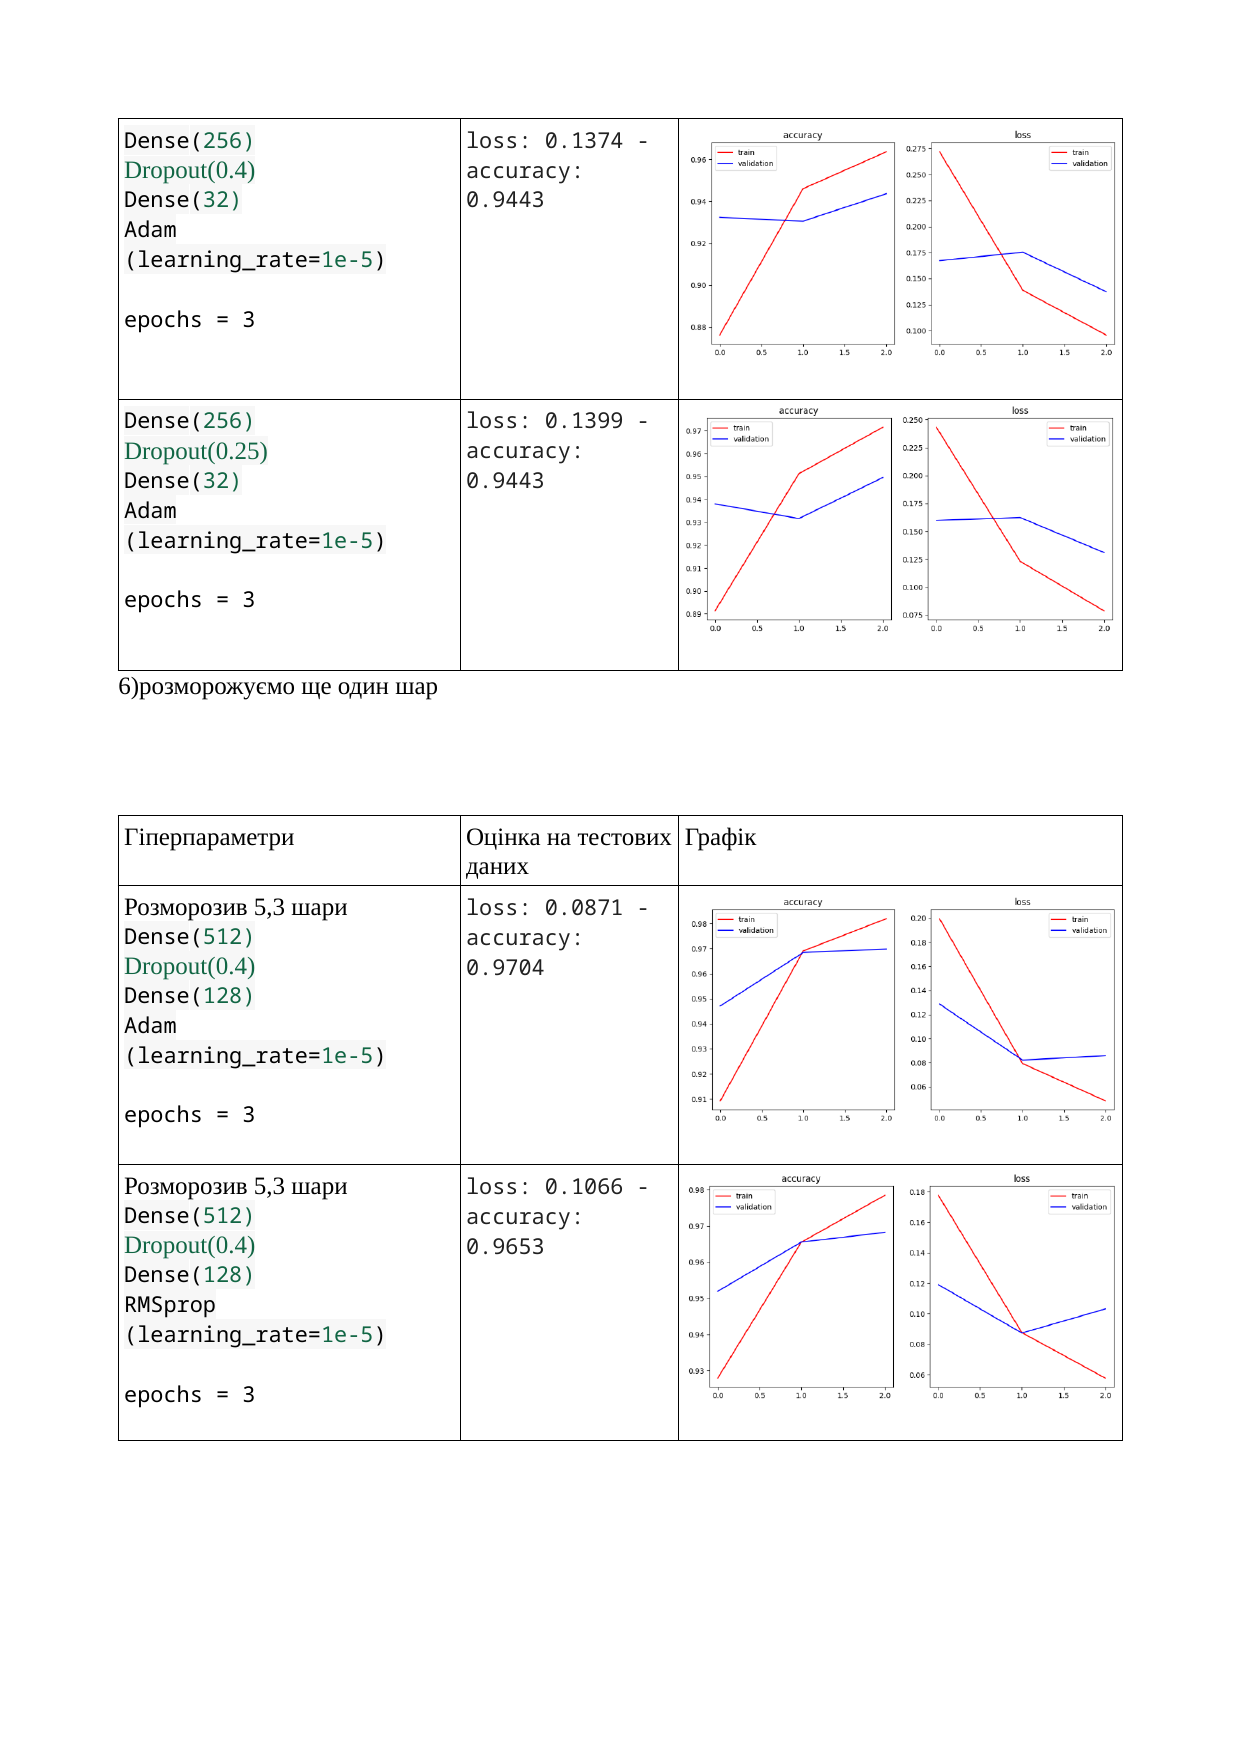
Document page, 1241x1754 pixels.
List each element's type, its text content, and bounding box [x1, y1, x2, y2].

table_header Оцінка на тестових даних [461, 816, 678, 885]
table_cell [679, 1165, 1122, 1440]
table_cell loss: 0.0871 - accuracy: 0.9704 [461, 886, 678, 1164]
table_cell [679, 119, 1122, 399]
text 6)розморожуємо ще один шар [118, 671, 1122, 700]
table_cell loss: 0.1066 - accuracy: 0.9653 [461, 1165, 678, 1440]
table_cell Dense(256) Dropout(0.25) Dense(32) Adam (learning_rate=1e-5) epochs = 3 [119, 400, 460, 670]
picture [684, 892, 1117, 1130]
table_cell Розморозив 5,3 шари Dense(512) Dropout(0.4) Dense(128) RMSprop (learning_rate=1e-5) epochs = 3 [119, 1165, 460, 1440]
table_cell [679, 886, 1122, 1164]
table_cell loss: 0.1374 - accuracy: 0.9443 [461, 119, 678, 399]
picture [684, 125, 1117, 365]
table_header Гіперпараметри [119, 816, 460, 885]
picture [684, 405, 1117, 636]
table_cell [679, 400, 1122, 670]
table_cell Dense(256) Dropout(0.4) Dense(32) Adam (learning_rate=1e-5) epochs = 3 [119, 119, 460, 399]
table_header Графік [679, 816, 1122, 885]
table_cell Розморозив 5,3 шари Dense(512) Dropout(0.4) Dense(128) Adam (learning_rate=1e-5) epochs = 3 [119, 886, 460, 1164]
table_cell loss: 0.1399 - accuracy: 0.9443 [461, 400, 678, 670]
picture [684, 1171, 1117, 1406]
